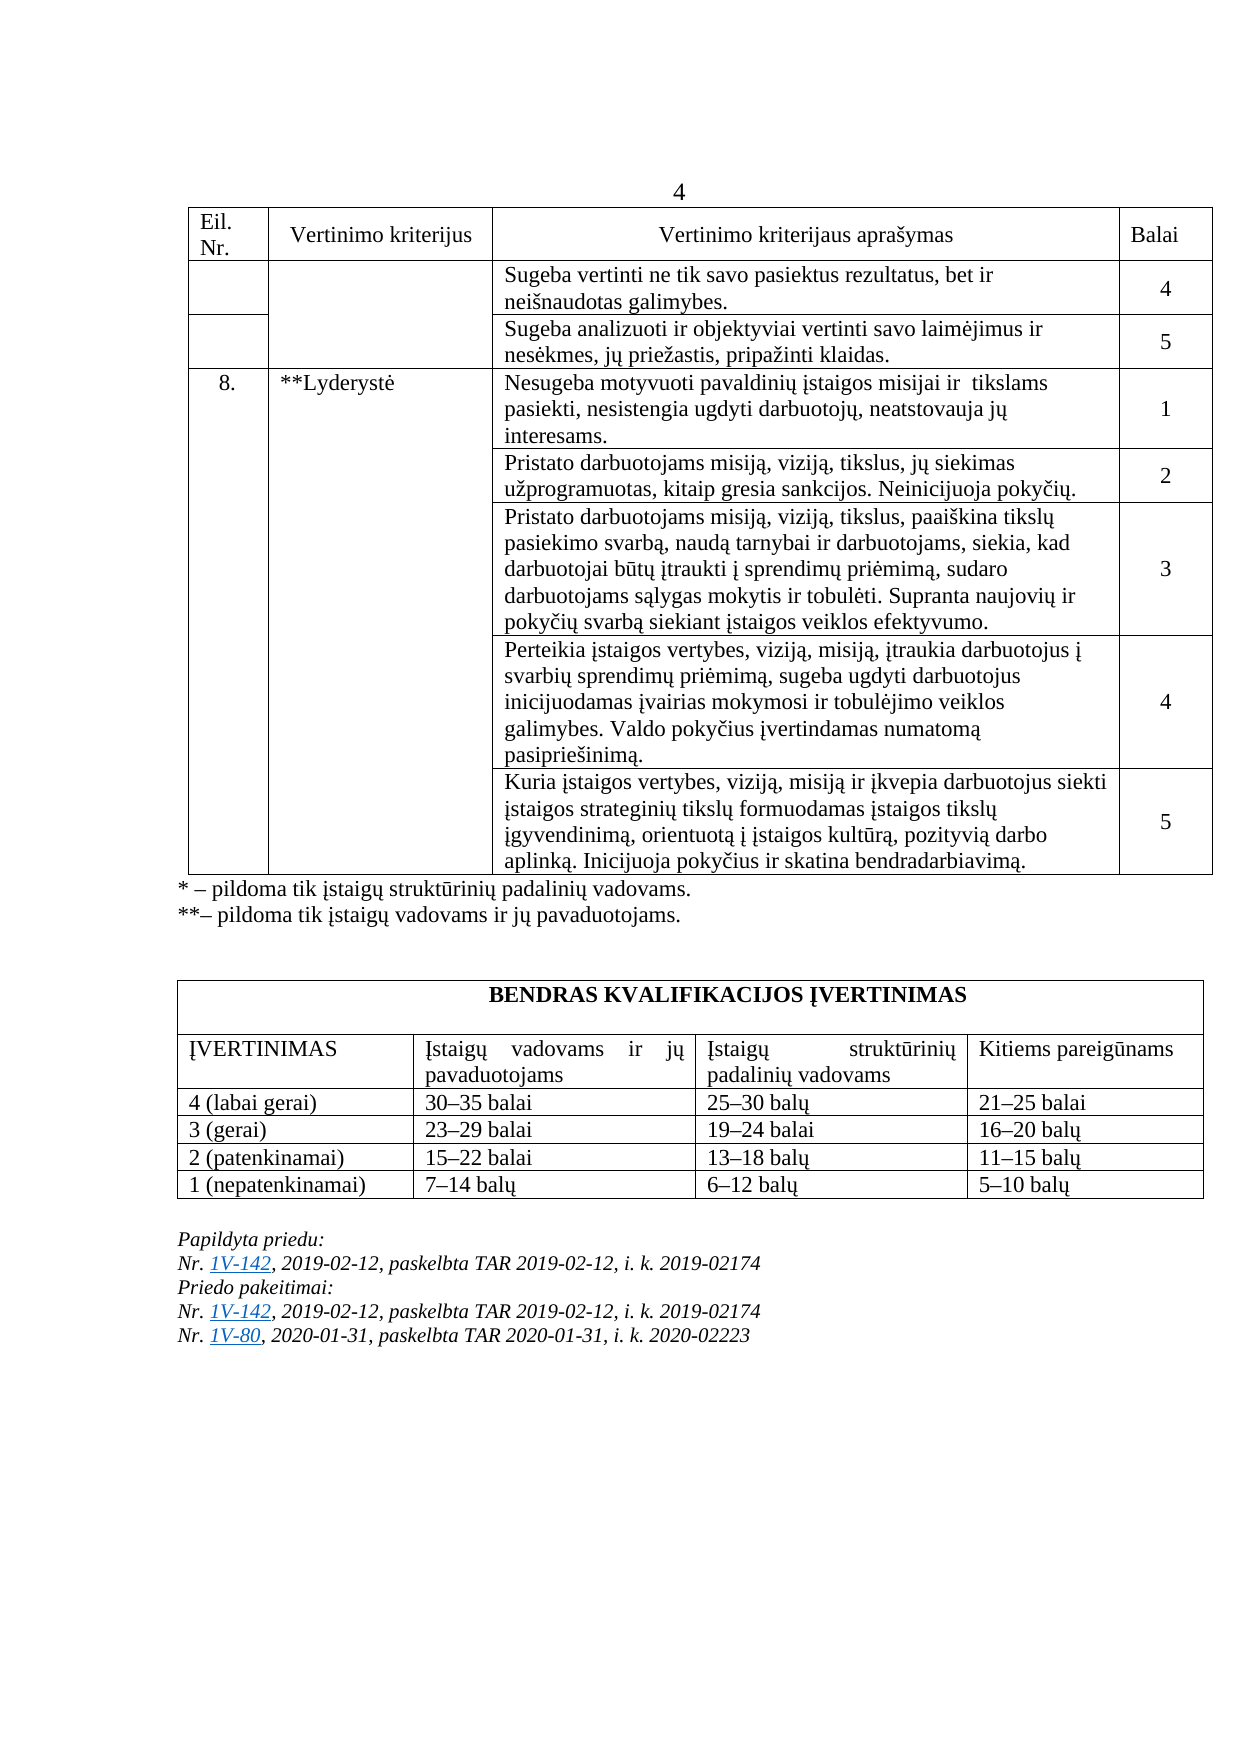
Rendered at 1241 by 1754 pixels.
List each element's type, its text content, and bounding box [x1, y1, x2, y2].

table_cell 5–10 balų [968, 1171, 1203, 1197]
table_cell 1 (nepatenkinamai) [178, 1171, 413, 1197]
text * – pildoma tik įstaigų struktūrinių padalinių vadovams. [177, 875, 1181, 901]
table_cell 16–20 balų [968, 1116, 1203, 1143]
table_cell 5 [1120, 769, 1212, 874]
table_header BENDRAS KVALIFIKACIJOS ĮVERTINIMAS [178, 981, 1203, 1034]
table_cell Kuria įstaigos vertybes, viziją, misiją ir įkvepia darbuotojus siekti įstaigos strateginių tikslų formuodamas įstaigos tikslų įgyvendinimą, orientuotą į įstaigos kultūrą, pozityvią darbo aplinką. Inicijuoja pokyčius ir skatina bendradarbiavimą. [493, 769, 1119, 874]
table_header Vertinimo kriterijaus aprašymas [493, 208, 1119, 260]
table_cell 23–29 balai [414, 1116, 695, 1143]
text Papildyta priedu: [177, 1227, 1181, 1251]
table_cell 4 [1120, 636, 1212, 767]
table_cell Sugeba vertinti ne tik savo pasiektus rezultatus, bet ir neišnaudotas galimybes. [493, 261, 1119, 314]
table_cell Pristato darbuotojams misiją, viziją, tikslus, jų siekimas užprogramuotas, kitaip gresia sankcijos. Neinicijuoja pokyčių. [493, 449, 1119, 502]
table_cell 8. [189, 369, 268, 874]
table_header Balai [1120, 208, 1212, 260]
text **– pildoma tik įstaigų vadovams ir jų pavaduotojams. [177, 901, 1181, 928]
table_cell ĮVERTINIMAS [178, 1035, 413, 1088]
table_header Eil. Nr. [189, 208, 268, 260]
table_cell 3 [1120, 503, 1212, 634]
table_cell Įstaigų vadovams ir jų pavaduotojams [414, 1035, 695, 1088]
text Nr. 1V-80, 2020-01-31, paskelbta TAR 2020-01-31, i. k. 2020-02223 [177, 1323, 1181, 1347]
table_cell Kitiems pareigūnams [968, 1035, 1203, 1088]
text Nr. 1V-142, 2019-02-12, paskelbta TAR 2019-02-12, i. k. 2019-02174 [177, 1299, 1181, 1323]
table_cell 11–15 balų [968, 1144, 1203, 1170]
table_cell 2 (patenkinamai) [178, 1144, 413, 1170]
table_cell 30–35 balai [414, 1089, 695, 1115]
table_cell 15–22 balai [414, 1144, 695, 1170]
table_cell 5 [1120, 315, 1212, 368]
table_cell [269, 261, 492, 368]
table_cell Perteikia įstaigos vertybes, viziją, misiją, įtraukia darbuotojus į svarbių sprendimų priėmimą, sugeba ugdyti darbuotojus inicijuodamas įvairias mokymosi ir tobulėjimo veiklos galimybes. Valdo pokyčius įvertindamas numatomą pasipriešinimą. [493, 636, 1119, 767]
table_header Vertinimo kriterijus [269, 208, 492, 260]
table_cell 25–30 balų [696, 1089, 967, 1115]
table_cell Įstaigų struktūrinių padalinių vadovams [696, 1035, 967, 1088]
table_cell 21–25 balai [968, 1089, 1203, 1115]
table_cell 4 [1120, 261, 1212, 314]
table_cell 13–18 balų [696, 1144, 967, 1170]
table_cell Pristato darbuotojams misiją, viziją, tikslus, paaiškina tikslų pasiekimo svarbą, naudą tarnybai ir darbuotojams, siekia, kad darbuotojai būtų įtraukti į sprendimų priėmimą, sudaro darbuotojams sąlygas mokytis ir tobulėti. Supranta naujovių ir pokyčių svarbą siekiant įstaigos veiklos efektyvumo. [493, 503, 1119, 634]
table_cell 2 [1120, 449, 1212, 502]
table_cell Sugeba analizuoti ir objektyviai vertinti savo laimėjimus ir nesėkmes, jų priežastis, pripažinti klaidas. [493, 315, 1119, 368]
text Priedo pakeitimai: [177, 1275, 1181, 1299]
table_cell 19–24 balai [696, 1116, 967, 1143]
table_cell [189, 315, 268, 368]
table_cell 3 (gerai) [178, 1116, 413, 1143]
table_cell **Lyderystė [269, 369, 492, 874]
table_cell 1 [1120, 369, 1212, 448]
table_cell 4 (labai gerai) [178, 1089, 413, 1115]
table_cell Nesugeba motyvuoti pavaldinių įstaigos misijai ir tikslams pasiekti, nesistengia ugdyti darbuotojų, neatstovauja jų interesams. [493, 369, 1119, 448]
text Nr. 1V-142, 2019-02-12, paskelbta TAR 2019-02-12, i. k. 2019-02174 [177, 1251, 1181, 1275]
table_cell 6–12 balų [696, 1171, 967, 1197]
table_cell [189, 261, 268, 314]
table_cell 7–14 balų [414, 1171, 695, 1197]
